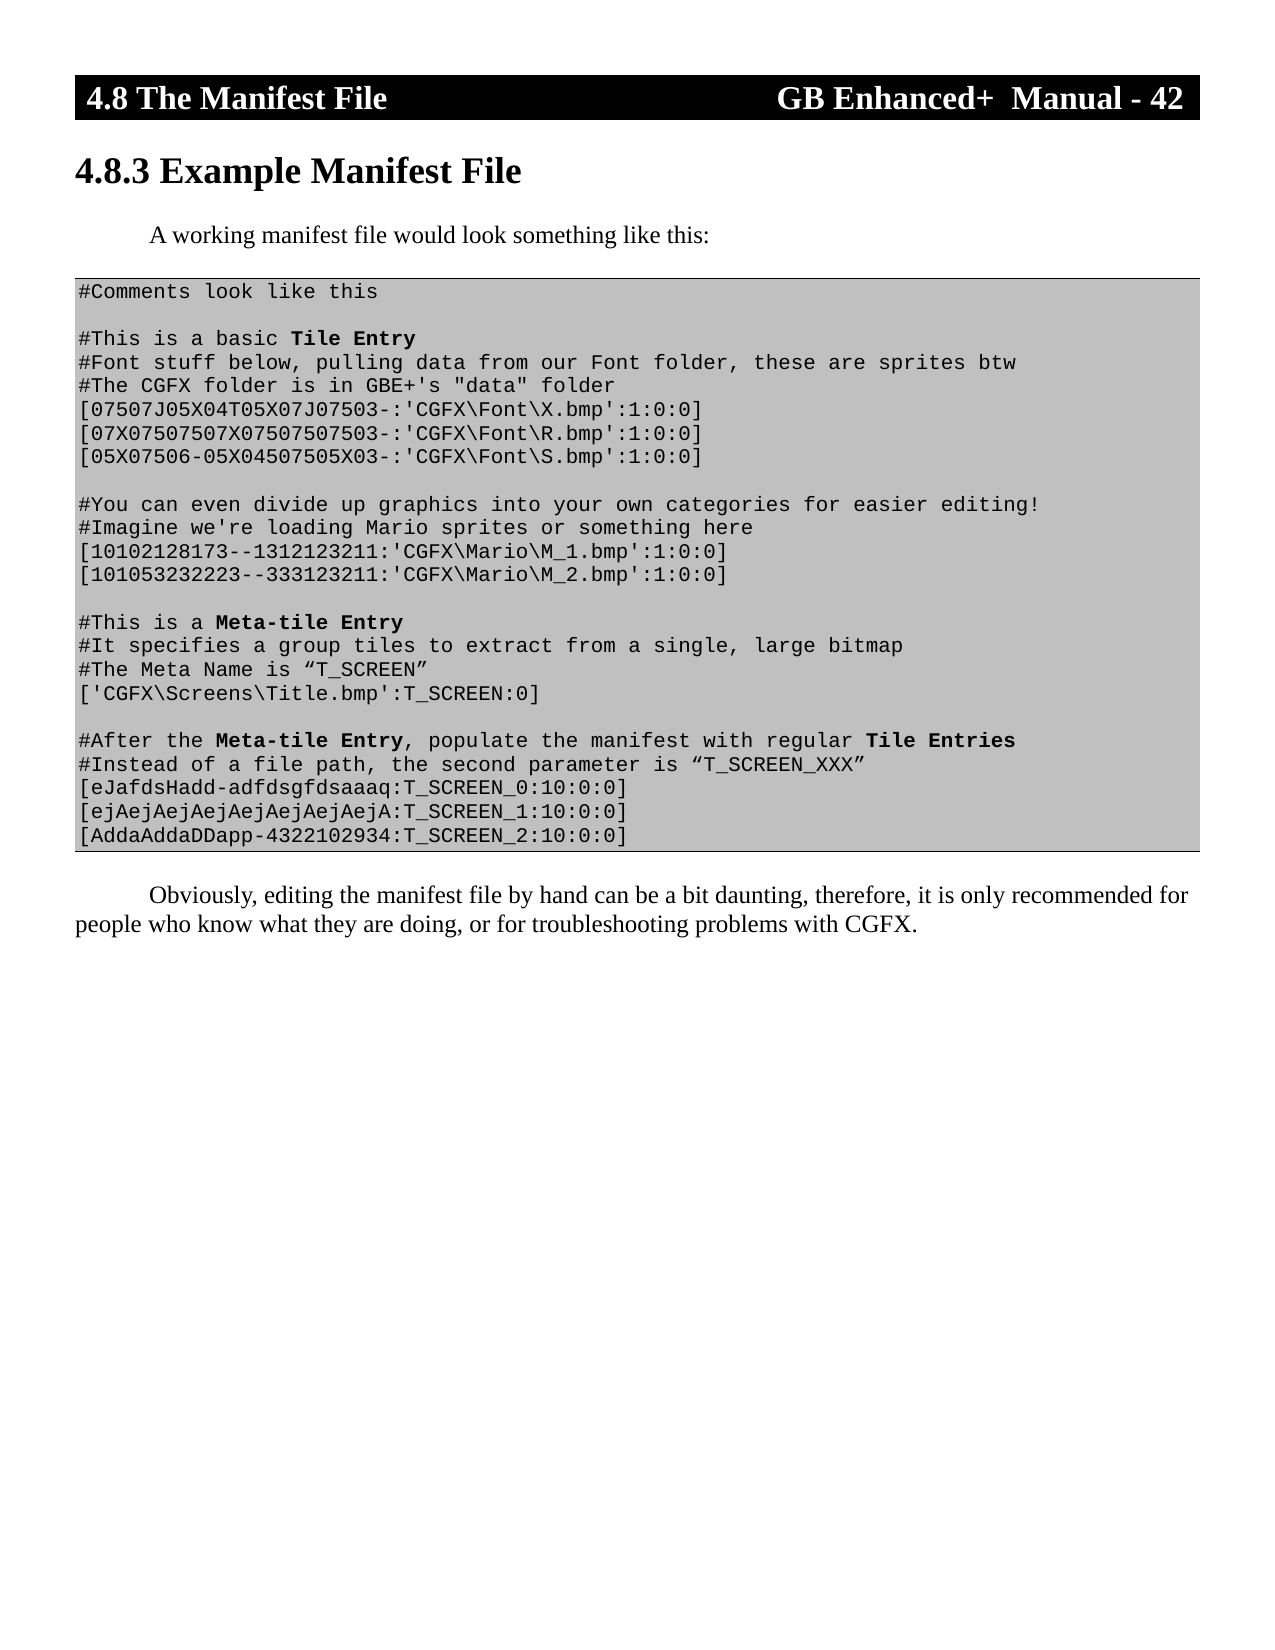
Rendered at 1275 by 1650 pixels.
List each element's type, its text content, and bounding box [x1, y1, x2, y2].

text [AddaAddaDDapp-4322102934:T_SCREEN_2:10:0:0] [75, 821, 1200, 851]
text 4.8.3 Example Manifest File [75, 148, 1200, 191]
text A working manifest file would look something like this: [75, 220, 1200, 249]
text #This is a Meta-tile Entry [75, 609, 1200, 632]
text [07507J05X04T05X07J07503-:'CGFX\Font\X.bmp':1:0:0] [75, 396, 1200, 419]
text [05X07506-05X04507505X03-:'CGFX\Font\S.bmp':1:0:0] [75, 443, 1200, 467]
text 4.8 The Manifest File GB Enhanced+ Manual - 42 [75, 75, 1200, 119]
text [ejAejAejAejAejAejAejAejA:T_SCREEN_1:10:0:0] [75, 798, 1200, 821]
text #Instead of a file path, the second parameter is “T_SCREEN_XXX” [75, 751, 1200, 774]
text [07X07507507X07507507503-:'CGFX\Font\R.bmp':1:0:0] [75, 419, 1200, 443]
text #The Meta Name is “T_SCREEN” [75, 656, 1200, 679]
text Obviously, editing the manifest file by hand can be a bit daunting, therefore, it is only recommended for people who know what they are doing, or for troubleshooting problems with CGFX. [75, 880, 1200, 938]
text #It specifies a group tiles to extract from a single, large bitmap [75, 632, 1200, 656]
text #After the Meta-tile Entry, populate the manifest with regular Tile Entries [75, 727, 1200, 751]
text #You can even divide up graphics into your own categories for easier editing! [75, 490, 1200, 514]
text #This is a basic Tile Entry [75, 325, 1200, 348]
text [eJafdsHadd-adfdsgfdsaaaq:T_SCREEN_0:10:0:0] [75, 774, 1200, 798]
text ['CGFX\Screens\Title.bmp':T_SCREEN:0] [75, 679, 1200, 703]
text #Font stuff below, pulling data from our Font folder, these are sprites btw [75, 348, 1200, 372]
text #Imagine we're loading Mario sprites or something here [75, 514, 1200, 538]
text #Comments look like this [75, 279, 1200, 301]
text #The CGFX folder is in GBE+'s "data" folder [75, 372, 1200, 396]
text [101053232223--333123211:'CGFX\Mario\M_2.bmp':1:0:0] [75, 561, 1200, 585]
text [10102128173--1312123211:'CGFX\Mario\M_1.bmp':1:0:0] [75, 538, 1200, 561]
